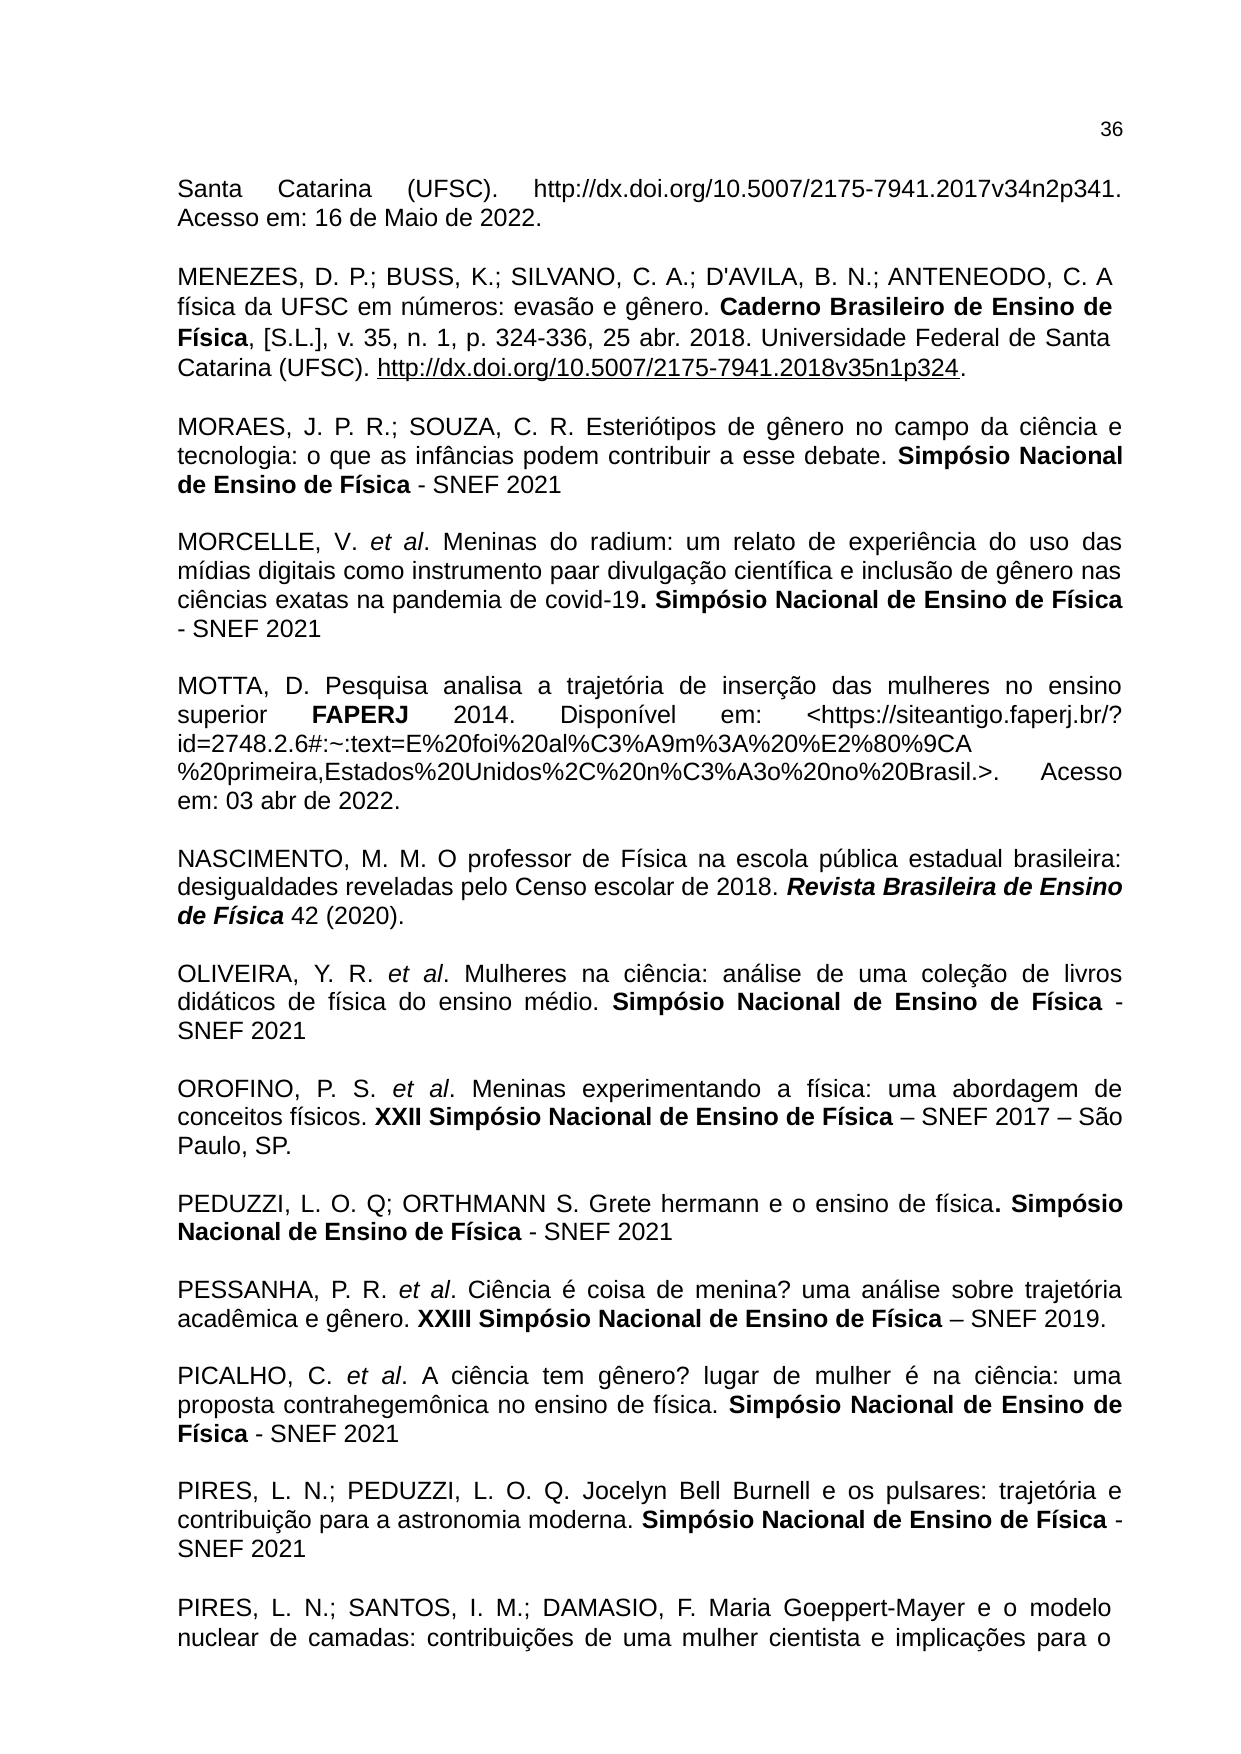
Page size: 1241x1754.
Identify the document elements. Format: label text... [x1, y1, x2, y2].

text PIRES, L. N.; SANTOS, I. M.; DAMASIO, F. Maria Goeppert-Mayer e o modelo nuclear de camadas: contribuições de uma mulher cientista e implicações para o [177, 1593, 1113, 1652]
text OROFINO, P. S. et al. Meninas experimentando a física: uma abordagem de conceitos físicos. XXII Simpósio Nacional de Ensino de Física – SNEF 2017 – São Paulo, SP. [177, 1074, 1123, 1160]
text MENEZES, D. P.; BUSS, K.; SILVANO, C. A.; D'AVILA, B. N.; ANTENEODO, C. A física da UFSC em números: evasão e gênero. Caderno Brasileiro de Ensino de Física, [S.L.], v. 35, n. 1, p. 324-336, 25 abr. 2018. Universidade Federal de Santa Catarina (UFSC). http://dx.doi.org/10.5007/2175-7941.2018v35n1p324. [177, 262, 1113, 382]
text PESSANHA, P. R. et al. Ciência é coisa de menina? uma análise sobre trajetória acadêmica e gênero. XXIII Simpósio Nacional de Ensino de Física – SNEF 2019. [177, 1275, 1123, 1332]
text NASCIMENTO, M. M. O professor de Física na escola pública estadual brasileira: desigualdades reveladas pelo Censo escolar de 2018. Revista Brasileira de Ensino de Física 42 (2020). [177, 844, 1123, 930]
text Santa Catarina (UFSC). http://dx.doi.org/10.5007/2175-7941.2017v34n2p341. Acesso em: 16 de Maio de 2022. [177, 174, 1123, 232]
text MORAES, J. P. R.; SOUZA, C. R. Esteriótipos de gênero no campo da ciência e tecnologia: o que as infâncias podem contribuir a esse debate. Simpósio Nacional de Ensino de Física - SNEF 2021 [177, 412, 1123, 499]
text OLIVEIRA, Y. R. et al. Mulheres na ciência: análise de uma coleção de livros didáticos de física do ensino médio. Simpósio Nacional de Ensino de Física - SNEF 2021 [177, 959, 1123, 1045]
text PIRES, L. N.; PEDUZZI, L. O. Q. Jocelyn Bell Burnell e os pulsares: trajetória e contribuição para a astronomia moderna. Simpósio Nacional de Ensino de Física - SNEF 2021 [177, 1476, 1123, 1562]
text PICALHO, C. et al. A ciência tem gênero? lugar de mulher é na ciência: uma proposta contrahegemônica no ensino de física. Simpósio Nacional de Ensino de Física - SNEF 2021 [177, 1361, 1123, 1447]
text MOTTA, D. Pesquisa analisa a trajetória de inserção das mulheres no ensino superior FAPERJ 2014. Disponível em: <https://siteantigo.faperj.br/?id=2748.2.6#:~:text=E%20foi%20al%C3%A9m%3A%20%E2%80%9CA%20primeira,Estados%20Unidos%2C%20n%C3%A3o%20no%20Brasil.>. Acesso em: 03 abr de 2022. [177, 671, 1123, 815]
text PEDUZZI, L. O. Q; ORTHMANN S. Grete hermann e o ensino de física. Simpósio Nacional de Ensino de Física - SNEF 2021 [177, 1189, 1123, 1246]
text MORCELLE, V. et al. Meninas do radium: um relato de experiência do uso das mídias digitais como instrumento paar divulgação científica e inclusão de gênero nas ciências exatas na pandemia de covid-19. Simpósio Nacional de Ensino de Física - SNEF 2021 [177, 527, 1123, 642]
